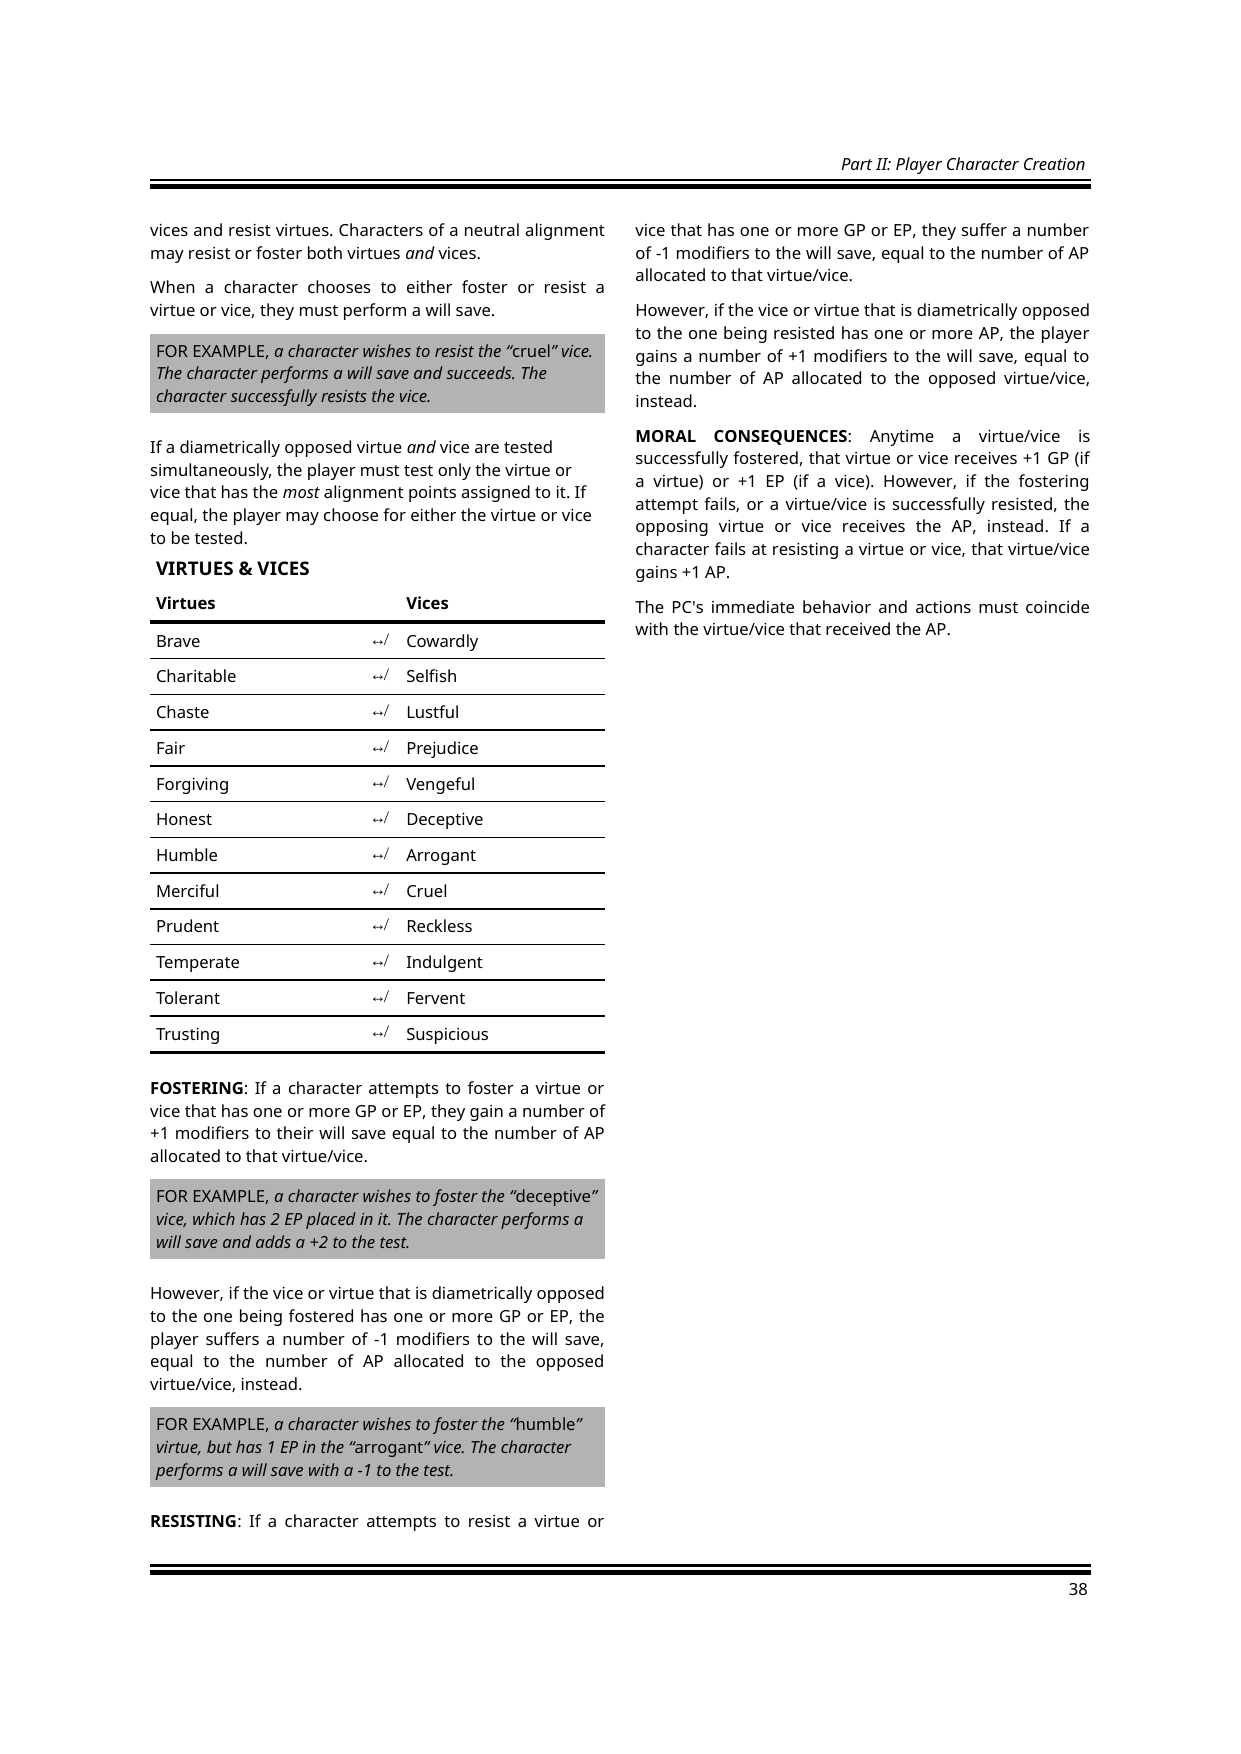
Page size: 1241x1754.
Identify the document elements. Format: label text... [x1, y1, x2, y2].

table_cell ↮ [355, 731, 400, 765]
table_cell Indulgent [400, 945, 605, 979]
table_cell ↮ [355, 802, 400, 836]
table_cell Reckless [400, 910, 605, 943]
table_header Virtues & Vices [150, 549, 605, 586]
table_cell Forgiving [150, 767, 355, 801]
table_cell Honest [150, 802, 355, 836]
table_cell ↮ [355, 874, 400, 908]
table_cell Selfish [400, 659, 605, 693]
table_cell Deceptive [400, 802, 605, 836]
table_cell Brave [150, 624, 355, 658]
table_cell ↮ [355, 910, 400, 943]
table_header FOR EXAMPLE, a character wishes to resist the “cruel” vice. The character performs a will save and succeeds. The character successfully resists the vice. [150, 334, 605, 413]
table_cell Cruel [400, 874, 605, 908]
table_cell Temperate [150, 945, 355, 979]
table_cell Tolerant [150, 981, 355, 1015]
table_cell Prejudice [400, 731, 605, 765]
table_cell [355, 586, 400, 620]
table_cell Merciful [150, 874, 355, 908]
text vices and resist virtues. Characters of a neutral alignment may resist or foster both virtues and vices. [150, 219, 605, 264]
table_header FOR EXAMPLE, a character wishes to foster the “deceptive” vice, which has 2 EP placed in it. The character performs a will save and adds a +2 to the test. [150, 1179, 605, 1259]
table_cell Virtues [150, 586, 355, 620]
text MORAL CONSEQUENCES: Anytime a virtue/vice is successfully fostered, that virtue or vice receives +1 GP (if a virtue) or +1 EP (if a vice). However, if the fostering attempt fails, or a virtue/vice is successfully resisted, the opposing virtue or vice receives the AP, instead. If a character fails at resisting a virtue or vice, that virtue/vice gains +1 AP. [635, 424, 1091, 583]
table_cell ↮ [355, 695, 400, 729]
table_cell Cowardly [400, 624, 605, 658]
table_cell ↮ [355, 1017, 400, 1051]
table_cell ↮ [355, 659, 400, 693]
text If a diametrically opposed virtue and vice are tested simultaneously, the player must test only the virtue or vice that has the most alignment points assigned to it. If equal, the player may choose for either the virtue or vice to be tested. [150, 436, 605, 549]
table_cell Suspicious [400, 1017, 605, 1051]
table_cell Chaste [150, 695, 355, 729]
table_cell Prudent [150, 910, 355, 943]
text RESISTING: If a character attempts to resist a virtue or [150, 1487, 605, 1532]
table_cell ↮ [355, 767, 400, 801]
table_cell Humble [150, 838, 355, 872]
table_cell Vengeful [400, 767, 605, 801]
table_cell Lustful [400, 695, 605, 729]
text vice that has one or more GP or EP, they suffer a number of -1 modifiers to the will save, equal to the number of AP allocated to that virtue/vice. [635, 219, 1091, 287]
text The PC's immediate behavior and actions must coincide with the virtue/vice that received the AP. [635, 595, 1091, 641]
text FOSTERING: If a character attempts to foster a virtue or vice that has one or more GP or EP, they gain a number of +1 modifiers to their will save equal to the number of AP allocated to that virtue/vice. [150, 1054, 605, 1167]
table_cell Charitable [150, 659, 355, 693]
table_cell ↮ [355, 945, 400, 979]
table_cell Arrogant [400, 838, 605, 872]
text However, if the vice or virtue that is diametrically opposed to the one being resisted has one or more AP, the player gains a number of +1 modifiers to the will save, equal to the number of AP allocated to the opposed virtue/vice, instead. [635, 299, 1091, 412]
table_cell ↮ [355, 981, 400, 1015]
table_cell ↮ [355, 838, 400, 872]
table_header FOR EXAMPLE, a character wishes to foster the “humble” virtue, but has 1 EP in the “arrogant” vice. The character performs a will save with a -1 to the test. [150, 1407, 605, 1487]
table_cell Fair [150, 731, 355, 765]
table_cell Trusting [150, 1017, 355, 1051]
text When a character chooses to either foster or resist a virtue or vice, they must perform a will save. [150, 276, 605, 321]
table_cell Fervent [400, 981, 605, 1015]
text However, if the vice or virtue that is diametrically opposed to the one being fostered has one or more GP or EP, the player suffers a number of -1 modifiers to the will save, equal to the number of AP allocated to the opposed virtue/vice, instead. [150, 1259, 605, 1395]
table_cell ↮ [355, 624, 400, 658]
table_cell Vices [400, 586, 605, 620]
